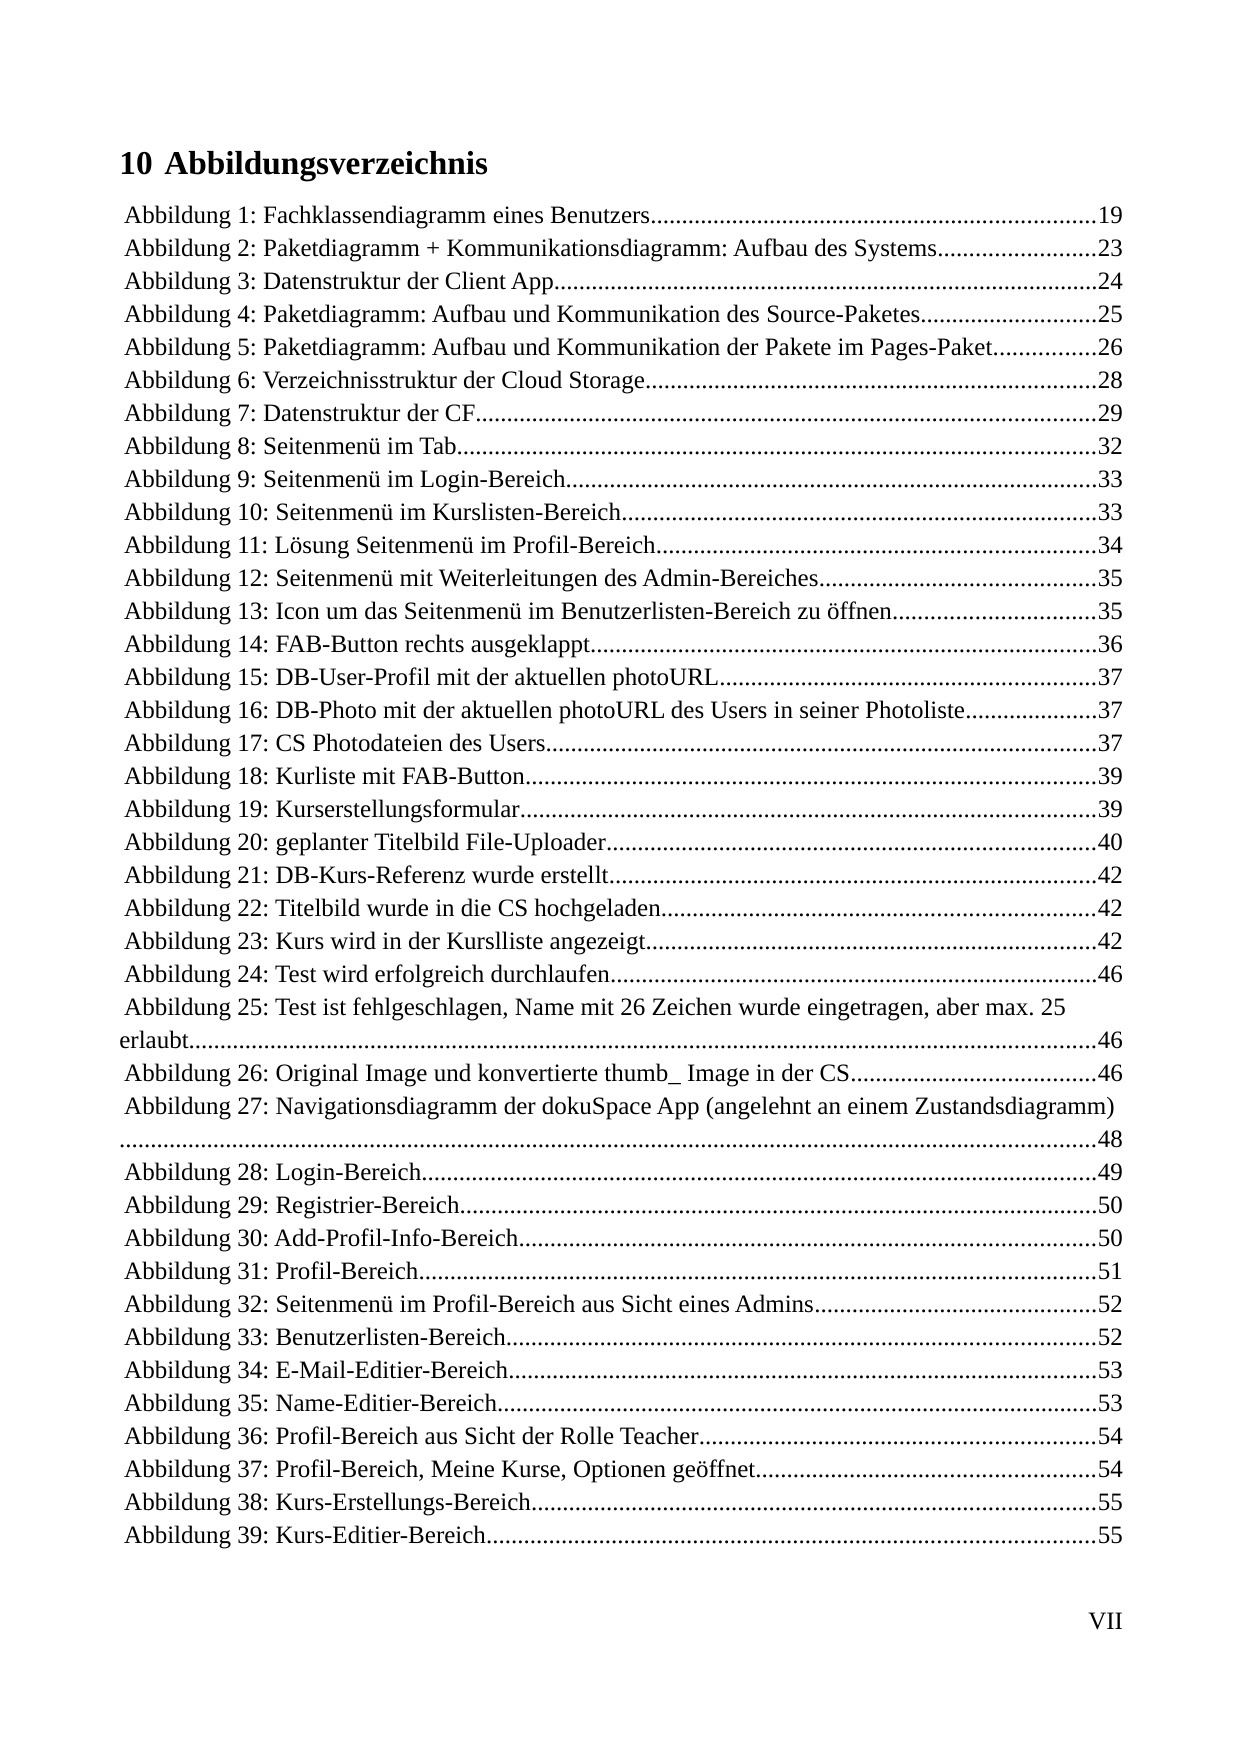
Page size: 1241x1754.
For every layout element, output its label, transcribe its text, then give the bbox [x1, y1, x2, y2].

text Abbildung 24: Test wird erfolgreich durchlaufen 46 [119, 959, 1123, 988]
text Abbildung 34: E-Mail-Editier-Bereich 53 [119, 1355, 1123, 1384]
text Abbildung 17: CS Photodateien des Users 37 [119, 728, 1123, 757]
text Abbildung 36: Profil-Bereich aus Sicht der Rolle Teacher 54 [119, 1421, 1123, 1450]
text Abbildung 32: Seitenmenü im Profil-Bereich aus Sicht eines Admins 52 [119, 1289, 1123, 1318]
text Abbildung 30: Add-Profil-Info-Bereich 50 [119, 1223, 1123, 1252]
text Abbildung 39: Kurs-Editier-Bereich 55 [119, 1521, 1123, 1549]
text Abbildung 7: Datenstruktur der CF 29 [119, 398, 1123, 427]
text Abbildung 12: Seitenmenü mit Weiterleitungen des Admin-Bereiches 35 [119, 563, 1123, 592]
text Abbildung 27: Navigationsdiagramm der dokuSpace App (angelehnt an einem Zustandsdiagramm) 48 [119, 1091, 1123, 1153]
text Abbildung 33: Benutzerlisten-Bereich 52 [119, 1322, 1123, 1351]
text Abbildung 21: DB-Kurs-Referenz wurde erstellt 42 [119, 860, 1123, 889]
text Abbildung 28: Login-Bereich 49 [119, 1157, 1123, 1186]
text Abbildung 19: Kurserstellungsformular 39 [119, 794, 1123, 823]
text Abbildung 14: FAB-Button rechts ausgeklappt 36 [119, 629, 1123, 658]
text Abbildung 10: Seitenmenü im Kurslisten-Bereich 33 [119, 497, 1123, 526]
text Abbildung 18: Kurliste mit FAB-Button 39 [119, 761, 1123, 790]
text Abbildung 16: DB-Photo mit der aktuellen photoURL des Users in seiner Photoliste 37 [119, 695, 1123, 724]
text Abbildung 29: Registrier-Bereich 50 [119, 1190, 1123, 1219]
text Abbildung 35: Name-Editier-Bereich 53 [119, 1388, 1123, 1417]
text Abbildung 1: Fachklassendiagramm eines Benutzers 19 [119, 200, 1123, 228]
text Abbildung 8: Seitenmenü im Tab 32 [119, 431, 1123, 459]
text Abbildung 23: Kurs wird in der Kurslliste angezeigt 42 [119, 926, 1123, 955]
text Abbildung 13: Icon um das Seitenmenü im Benutzerlisten-Bereich zu öffnen 35 [119, 596, 1123, 625]
text Abbildung 3: Datenstruktur der Client App 24 [119, 266, 1123, 294]
text Abbildung 26: Original Image und konvertierte thumb_ Image in der CS 46 [119, 1058, 1123, 1087]
text Abbildung 9: Seitenmenü im Login-Bereich 33 [119, 464, 1123, 493]
text Abbildung 38: Kurs-Erstellungs-Bereich 55 [119, 1487, 1123, 1516]
text Abbildung 31: Profil-Bereich 51 [119, 1256, 1123, 1285]
subtitle Abbildungsverzeichnis [119, 143, 1123, 181]
text Abbildung 15: DB-User-Profil mit der aktuellen photoURL 37 [119, 662, 1123, 691]
text Abbildung 6: Verzeichnisstruktur der Cloud Storage 28 [119, 365, 1123, 393]
text Abbildung 37: Profil-Bereich, Meine Kurse, Optionen geöffnet 54 [119, 1454, 1123, 1483]
text Abbildung 5: Paketdiagramm: Aufbau und Kommunikation der Pakete im Pages-Paket 26 [119, 332, 1123, 361]
text Abbildung 2: Paketdiagramm + Kommunikationsdiagramm: Aufbau des Systems 23 [119, 233, 1123, 261]
text Abbildung 22: Titelbild wurde in die CS hochgeladen 42 [119, 893, 1123, 922]
text Abbildung 25: Test ist fehlgeschlagen, Name mit 26 Zeichen wurde eingetragen, aber max. 25 erlaubt. 46 [119, 992, 1123, 1054]
text Abbildung 11: Lösung Seitenmenü im Profil-Bereich 34 [119, 530, 1123, 559]
text Abbildung 20: geplanter Titelbild File-Uploader 40 [119, 827, 1123, 856]
text Abbildung 4: Paketdiagramm: Aufbau und Kommunikation des Source-Paketes 25 [119, 299, 1123, 327]
